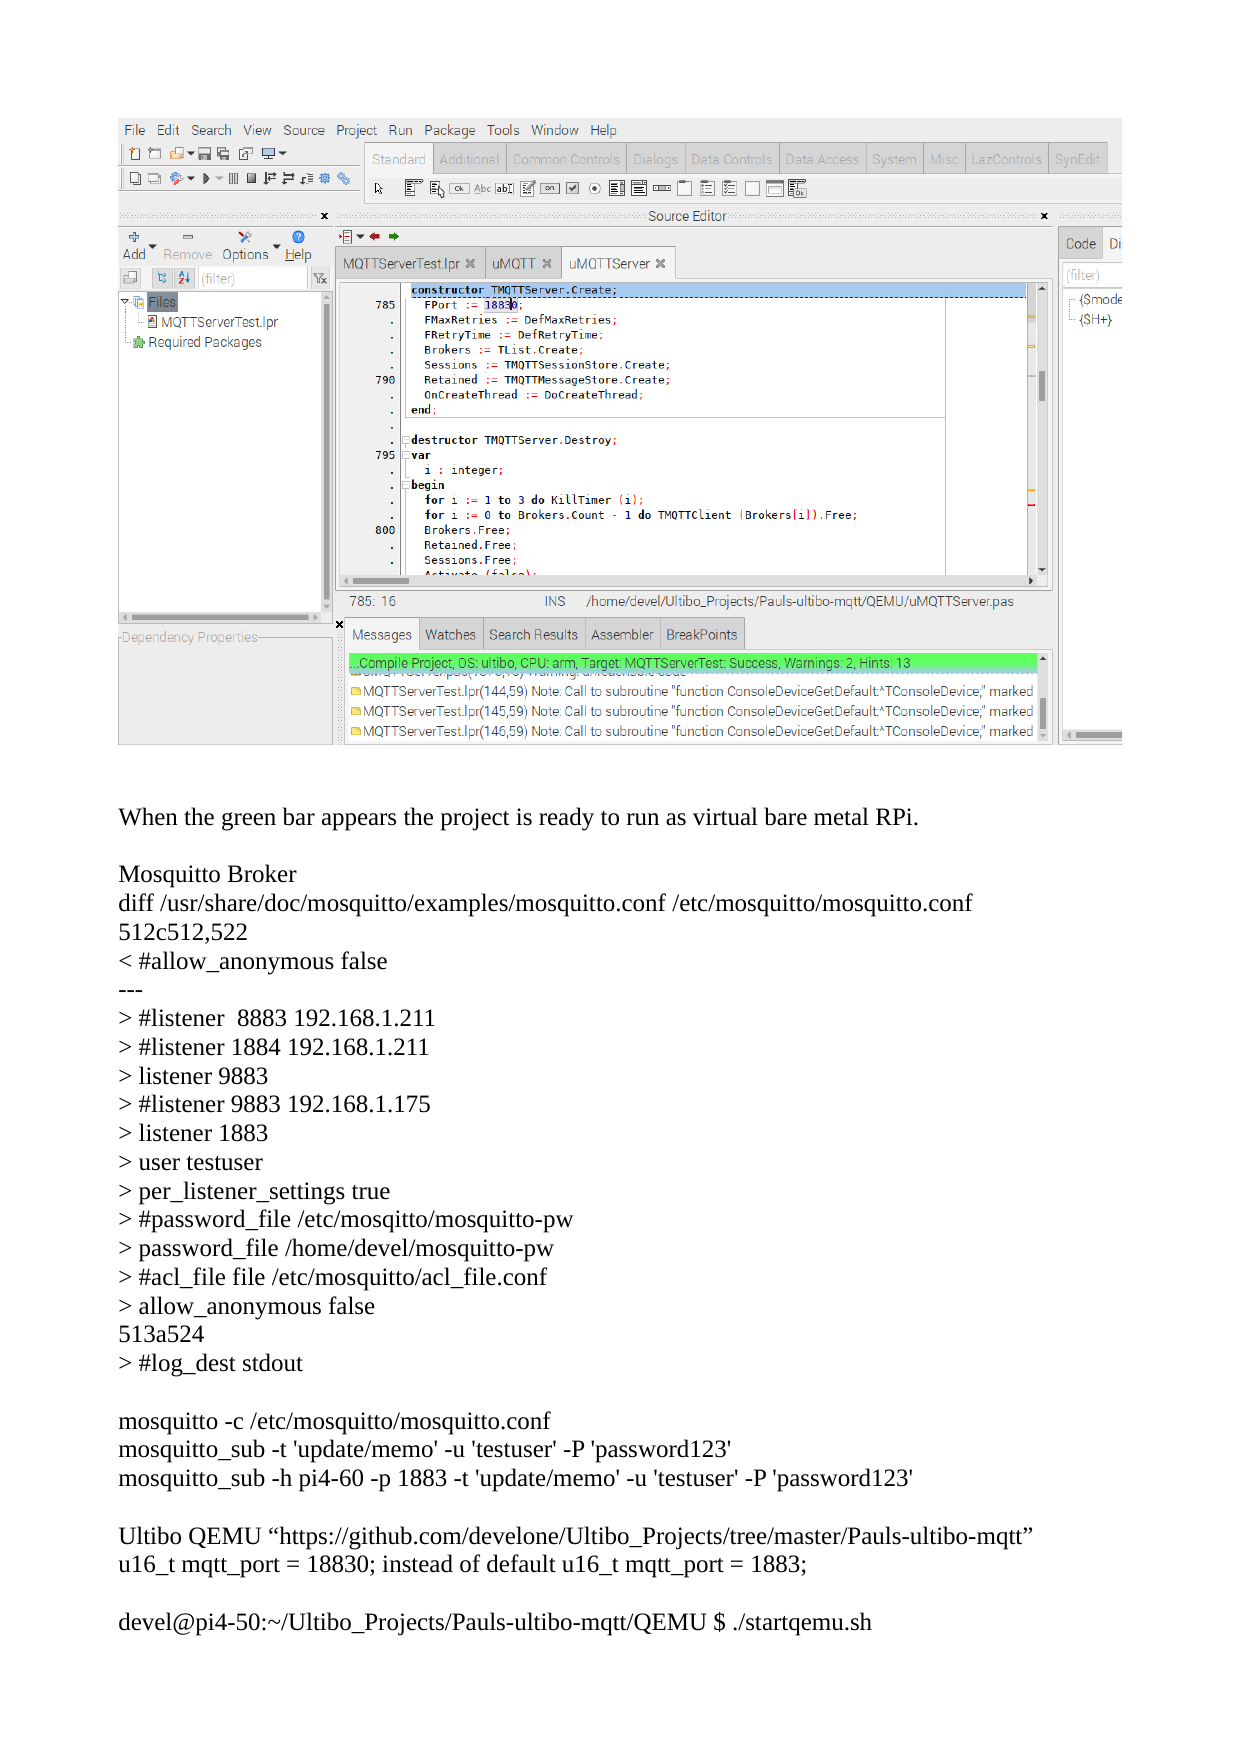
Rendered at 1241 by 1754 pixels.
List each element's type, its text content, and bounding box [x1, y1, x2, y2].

text > #password_file /etc/mosqitto/mosquitto-pw [118, 1204, 1122, 1233]
text > per_listener_settings true [118, 1176, 1122, 1204]
text u16_t mqtt_port = 18830; instead of default u16_t mqtt_port = 1883; [118, 1549, 1122, 1578]
text When the green bar appears the project is ready to run as virtual bare metal RPi. [118, 802, 1122, 831]
text mosquitto_sub -h pi4-60 -p 1883 -t 'update/memo' -u 'testuser' -P 'password123' [118, 1463, 1122, 1492]
text > #log_dest stdout [118, 1348, 1122, 1377]
text > #acl_file file /etc/mosquitto/acl_file.conf [118, 1262, 1122, 1291]
text > password_file /home/devel/mosquitto-pw [118, 1233, 1122, 1262]
text 512c512,522 [118, 917, 1122, 946]
picture [118, 118, 1123, 745]
text mosquitto_sub -t 'update/memo' -u 'testuser' -P 'password123' [118, 1434, 1122, 1463]
text > #listener 1884 192.168.1.211 [118, 1032, 1122, 1061]
text mosquitto -c /etc/mosquitto/mosquitto.conf [118, 1406, 1122, 1434]
text > listener 9883 [118, 1061, 1122, 1089]
text > listener 1883 [118, 1118, 1122, 1147]
text Mosquitto Broker [118, 859, 1122, 888]
text > user testuser [118, 1147, 1122, 1176]
text diff /usr/share/doc/mosquitto/examples/mosquitto.conf /etc/mosquitto/mosquitto.conf [118, 888, 1122, 917]
text < #allow_anonymous false [118, 946, 1122, 974]
text > #listener 9883 192.168.1.175 [118, 1089, 1122, 1118]
text 513a524 [118, 1319, 1122, 1348]
text > allow_anonymous false [118, 1291, 1122, 1319]
text devel@pi4-50:~/Ultibo_Projects/Pauls-ultibo-mqtt/QEMU $ ./startqemu.sh [118, 1607, 1122, 1636]
text Ultibo QEMU “https://github.com/develone/Ultibo_Projects/tree/master/Pauls-ultibo-mqtt” [118, 1521, 1122, 1549]
text --- [118, 974, 1122, 1003]
text > #listener 8883 192.168.1.211 [118, 1003, 1122, 1032]
